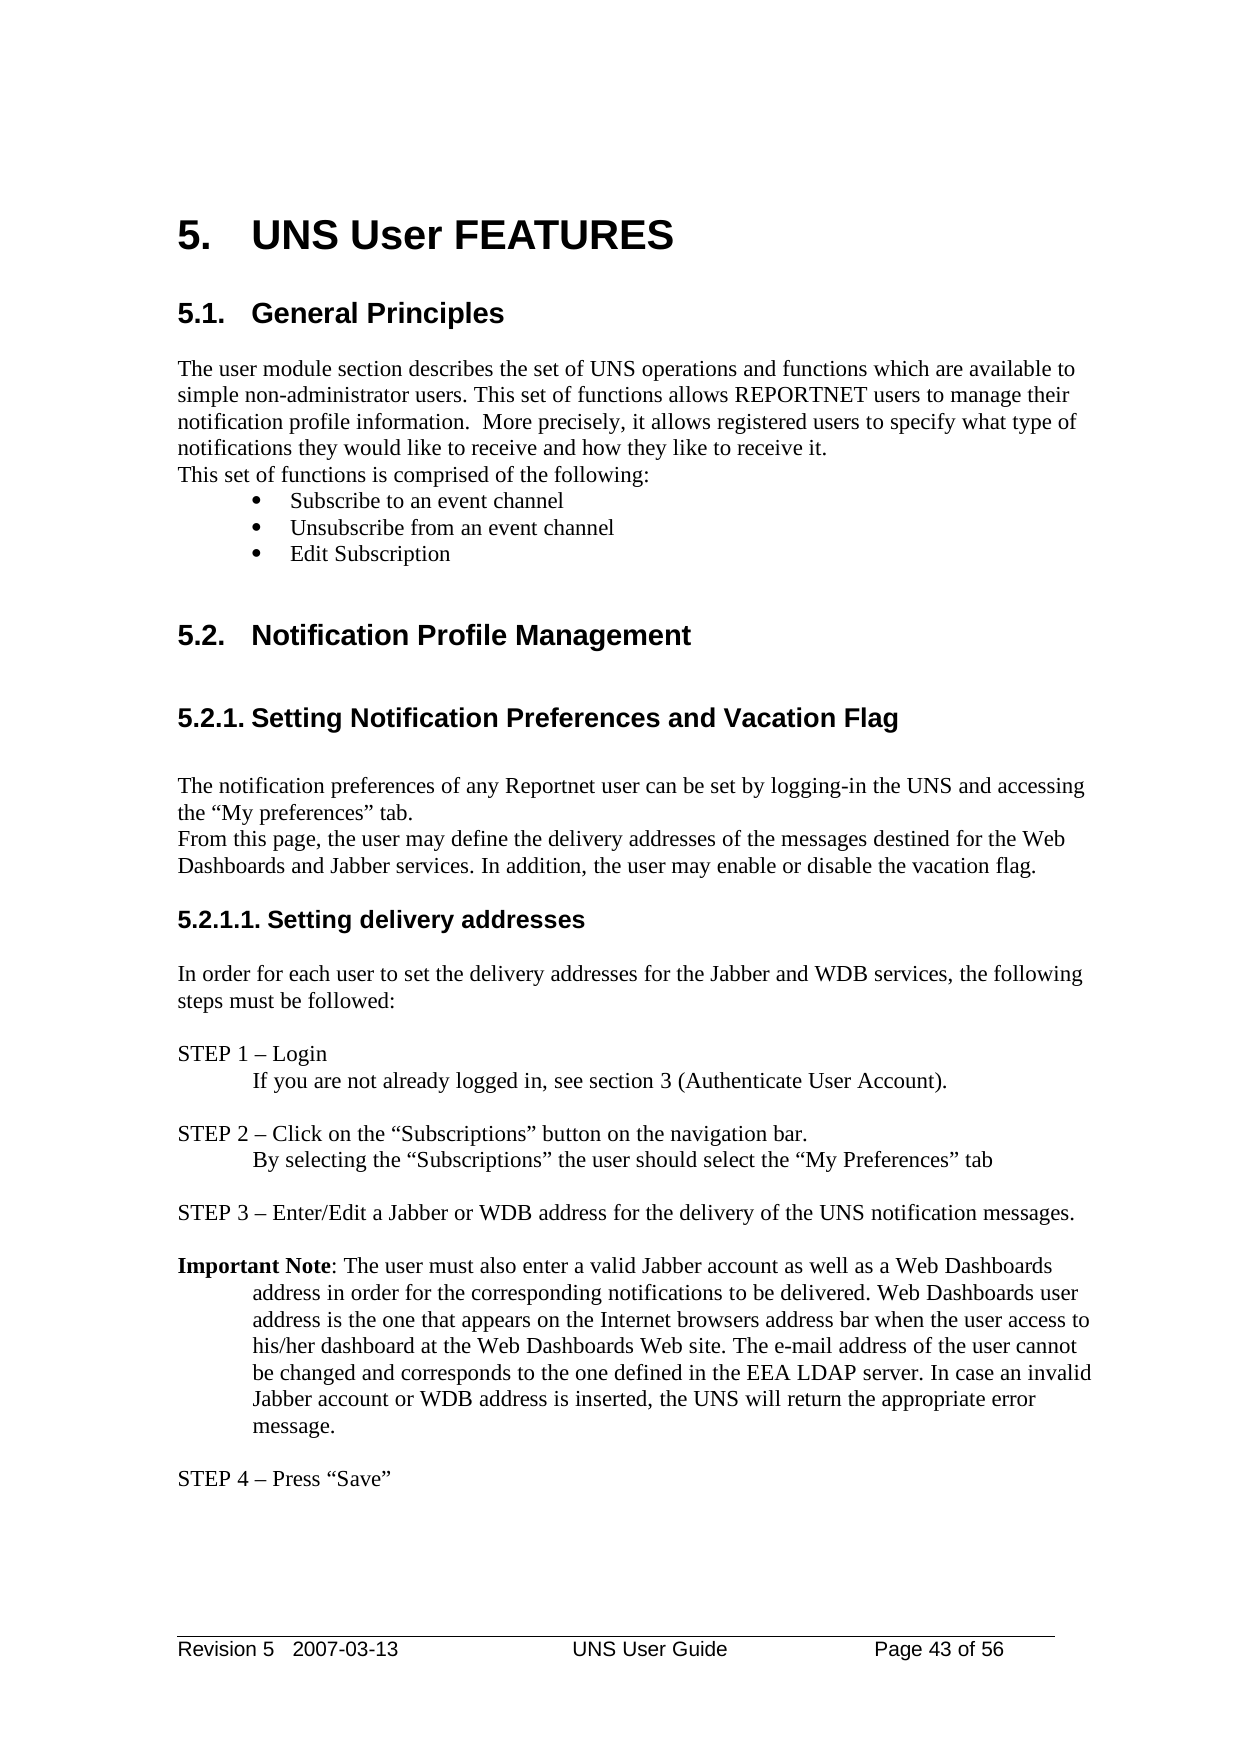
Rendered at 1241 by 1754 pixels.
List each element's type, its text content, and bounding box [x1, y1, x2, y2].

text By selecting the “Subscriptions” the user should select the “My Preferences” tab [177, 1146, 1092, 1173]
subtitle General Principles [177, 296, 1092, 329]
text STEP 2 – Click on the “Subscriptions” button on the navigation bar. [177, 1119, 1092, 1146]
text If you are not already logged in, see section 3 (Authenticate User Account). [177, 1066, 1092, 1093]
text From this page, the user may define the delivery addresses of the messages destined for the Web Dashboards and Jabber services. In addition, the user may enable or disable the vacation flag. [177, 825, 1092, 878]
text STEP 1 – Login [177, 1040, 1092, 1066]
text Important Note: The user must also enter a valid Jabber account as well as a Web Dashboards address in order for the corresponding notifications to be delivered. Web Dashboards user address is the one that appears on the Internet browsers address bar when the user access to his/her dashboard at the Web Dashboards Web site. The e-mail address of the user cannot be changed and corresponds to the one defined in the EEA LDAP server. In case an invalid Jabber account or WDB address is inserted, the UNS will return the appropriate error message. [177, 1252, 1092, 1438]
subtitle Notification Profile Management [177, 618, 1092, 652]
text In order for each user to set the delivery addresses for the Jabber and WDB services, the following steps must be followed: [177, 960, 1092, 1013]
text The user module section describes the set of UNS operations and functions which are available to simple non-administrator users. This set of functions allows REPORTNET users to manage their notification profile information. More precisely, it allows registered users to specify what type of notifications they would like to receive and how they like to receive it. [177, 354, 1092, 461]
text STEP 3 – Enter/Edit a Jabber or WDB address for the delivery of the UNS notification messages. [177, 1199, 1092, 1226]
subtitle Setting Notification Preferences and Vacation Flag [177, 702, 1092, 733]
list Edit Subscription [252, 540, 1092, 567]
text This set of functions is comprised of the following: [177, 461, 1092, 487]
text STEP 4 – Press “Save” [177, 1465, 1092, 1491]
text The notification preferences of any Reportnet user can be set by logging-in the UNS and accessing the “My preferences” tab. [177, 772, 1092, 825]
subtitle UNS User FEATURES [177, 210, 1092, 258]
subtitle Setting delivery addresses [177, 904, 1092, 934]
list Unsubscribe from an event channel [252, 514, 1092, 540]
list Subscribe to an event channel [252, 487, 1092, 514]
